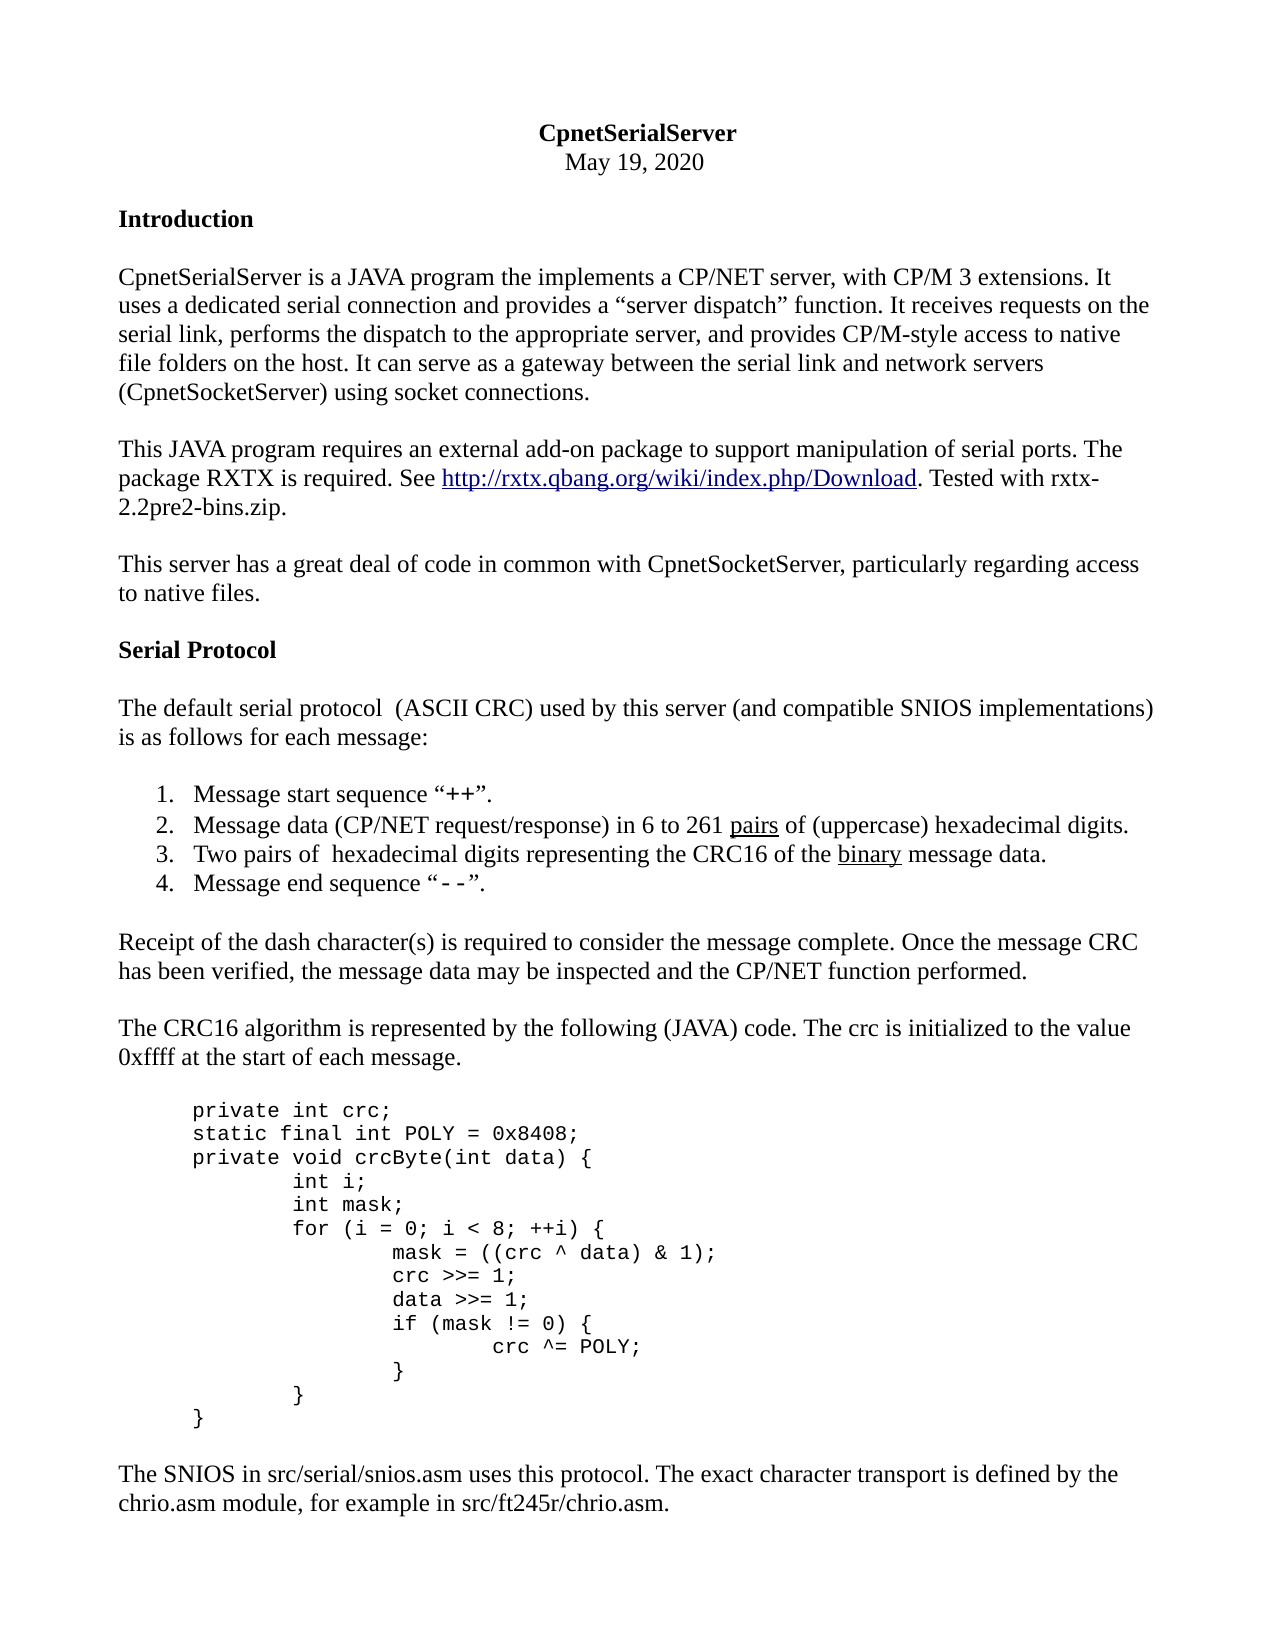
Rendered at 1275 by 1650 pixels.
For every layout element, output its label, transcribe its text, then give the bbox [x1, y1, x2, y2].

list Message start sequence “++”. [156, 779, 1157, 810]
text Introduction [118, 204, 1157, 233]
list Message end sequence “--”. [156, 868, 1157, 898]
text May 19, 2020 [118, 147, 1157, 176]
text for (i = 0; i < 8; ++i) { [192, 1218, 1157, 1242]
text } [192, 1383, 1157, 1407]
text Serial Protocol [118, 636, 1157, 664]
text The CRC16 algorithm is represented by the following (JAVA) code. The crc is initialized to the value 0xffff at the start of each message. [118, 1013, 1157, 1071]
list Message data (CP/NET request/response) in 6 to 261 pairs of (uppercase) hexadecimal digits. [156, 810, 1157, 839]
list Two pairs of hexadecimal digits representing the CRC16 of the binary message data. [156, 839, 1157, 868]
text This server has a great deal of code in common with CpnetSocketServer, particularly regarding access to native files. [118, 549, 1157, 607]
text data >>= 1; [192, 1289, 1157, 1313]
text int mask; [192, 1194, 1157, 1218]
text CpnetSerialServer is a JAVA program the implements a CP/NET server, with CP/M 3 extensions. It uses a dedicated serial connection and provides a “server dispatch” function. It receives requests on the serial link, performs the dispatch to the appropriate server, and provides CP/M-style access to native file folders on the host. It can serve as a gateway between the serial link and network servers (CpnetSocketServer) using socket connections. [118, 262, 1157, 406]
text Receipt of the dash character(s) is required to consider the message complete. Once the message CRC has been verified, the message data may be inspected and the CP/NET function performed. [118, 927, 1157, 985]
text CpnetSerialServer [118, 118, 1157, 147]
text if (mask != 0) { [192, 1313, 1157, 1336]
text } [192, 1360, 1157, 1383]
text mask = ((crc ^ data) & 1); [192, 1242, 1157, 1265]
text private void crcByte(int data) { [192, 1147, 1157, 1171]
text The default serial protocol (ASCII CRC) used by this server (and compatible SNIOS implementations) is as follows for each message: [118, 693, 1157, 751]
text private int crc; [192, 1100, 1157, 1123]
text crc ^= POLY; [192, 1336, 1157, 1360]
text } [192, 1407, 1157, 1431]
text The SNIOS in src/serial/snios.asm uses this protocol. The exact character transport is defined by the chrio.asm module, for example in src/ft245r/chrio.asm. [118, 1459, 1157, 1517]
text static final int POLY = 0x8408; [192, 1123, 1157, 1147]
text int i; [192, 1171, 1157, 1194]
text crc >>= 1; [192, 1265, 1157, 1289]
text This JAVA program requires an external add-on package to support manipulation of serial ports. The package RXTX is required. See http://rxtx.qbang.org/wiki/index.php/Download. Tested with rxtx-2.2pre2-bins.zip. [118, 434, 1157, 521]
